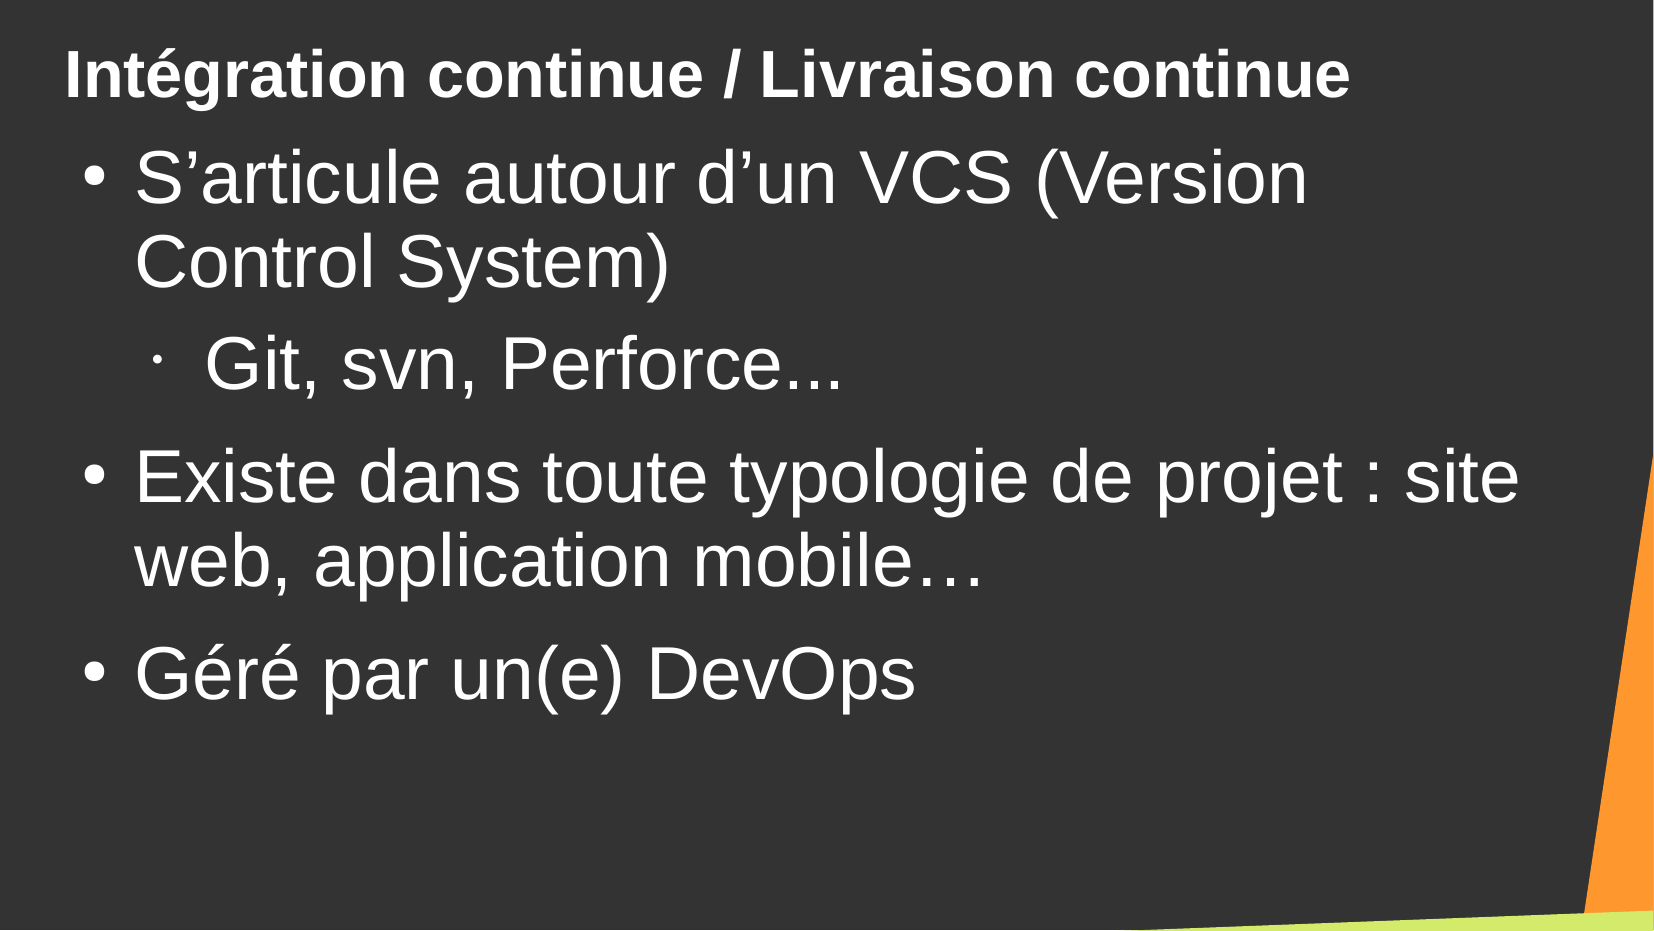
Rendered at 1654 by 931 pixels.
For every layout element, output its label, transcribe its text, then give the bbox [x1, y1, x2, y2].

title Intégration continue / Livraison continue [64, 37, 1388, 115]
list S’articule autour d’un VCS (Version Control System) Git, svn, Perforce... Existe dans toute typologie de projet : site web, application mobile… Géré par un(e) DevOps [63, 135, 1542, 816]
text_box [1118, 449, 1654, 931]
